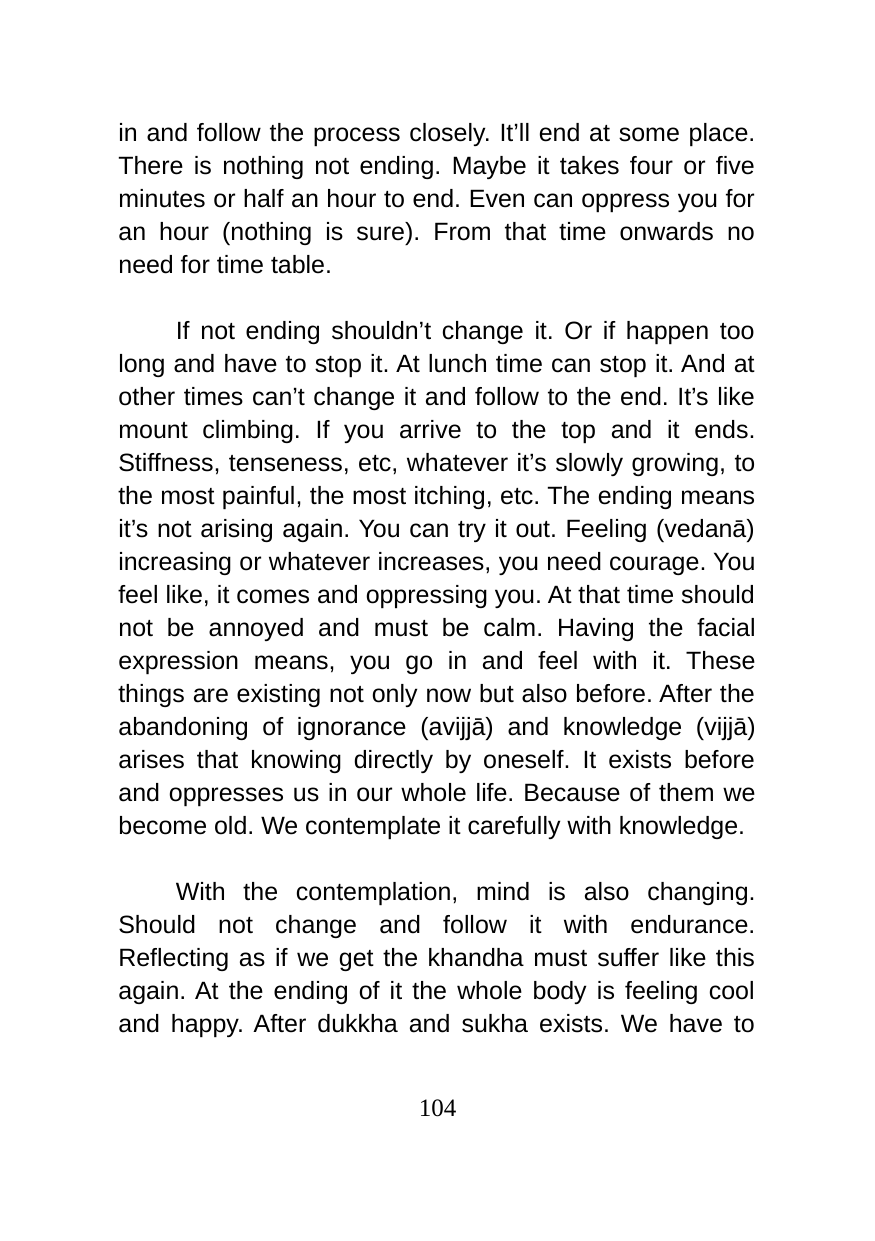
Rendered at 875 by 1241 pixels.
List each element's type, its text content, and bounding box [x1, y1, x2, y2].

text If not ending shouldn’t change it. Or if happen too long and have to stop it. At lunch time can stop it. And at other times can’t change it and follow to the end. It’s like mount climbing. If you arrive to the top and it ends. Stiffness, tenseness, etc, whatever it’s slowly growing, to the most painful, the most itching, etc. The ending means it’s not arising again. You can try it out. Feeling (vedanā) increasing or whatever increases, you need courage. You feel like, it comes and oppressing you. At that time should not be annoyed and must be calm. Having the facial expression means, you go in and feel with it. These things are existing not only now but also before. After the abandoning of ignorance (avijjā) and knowledge (vijjā) arises that knowing directly by oneself. It exists before and oppresses us in our whole life. Because of them we become old. We contemplate it carefully with knowledge. [118, 316, 756, 840]
text With the contemplation, mind is also changing. Should not change and follow it with endurance. Reflecting as if we get the khandha must suffer like this again. At the ending of it the whole body is feeling cool and happy. After dukkha and sukha exists. We have to [118, 877, 756, 1037]
text in and follow the process closely. It’ll end at some place. There is nothing not ending. Maybe it takes four or five minutes or half an hour to end. Even can oppress you for an hour (nothing is sure). From that time onwards no need for time table. [118, 118, 756, 279]
